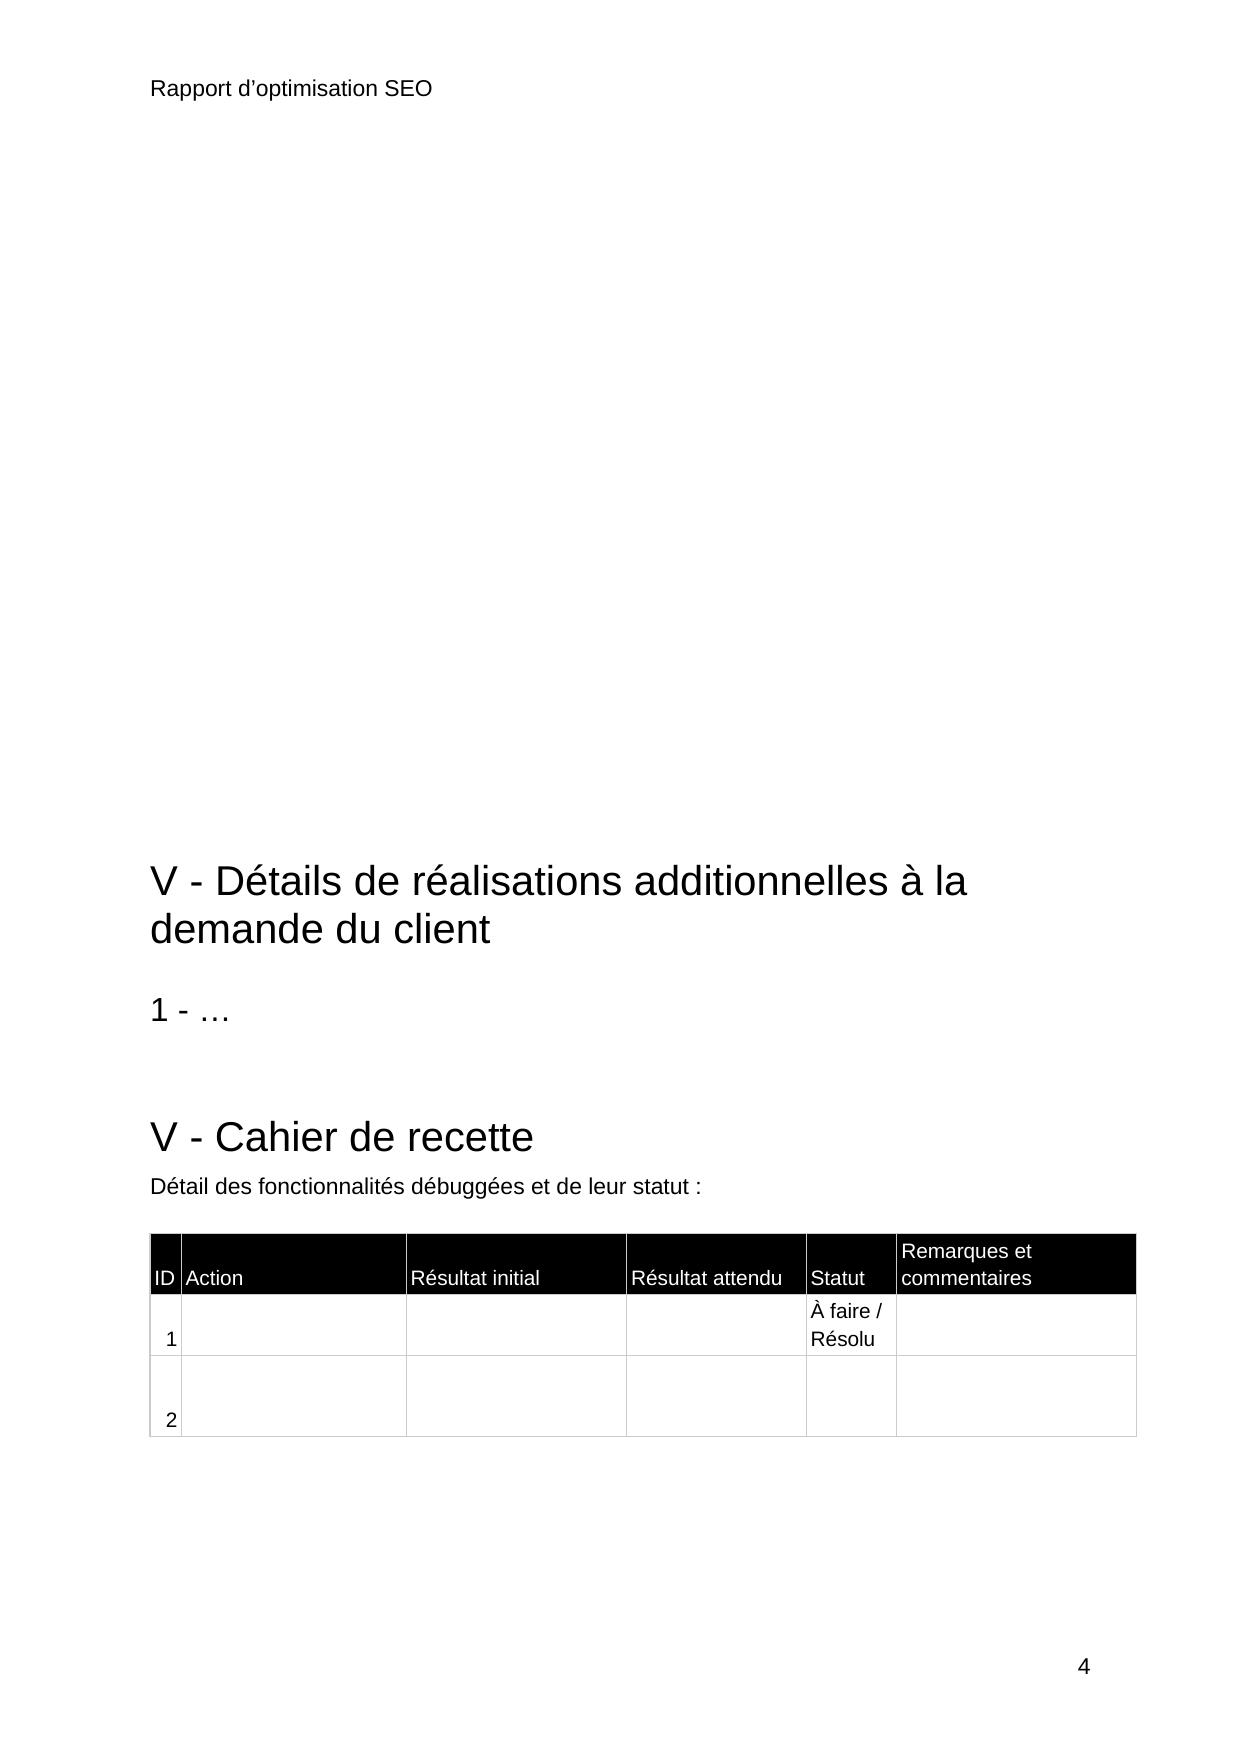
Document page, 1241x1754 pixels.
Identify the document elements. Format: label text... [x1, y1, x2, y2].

table_cell [627, 1356, 806, 1436]
table_header Résultat initial [407, 1234, 626, 1294]
table_cell [407, 1356, 626, 1436]
table_header Action [182, 1234, 406, 1294]
table_cell À faire / Résolu [807, 1295, 896, 1355]
subtitle V - Cahier de recette [150, 1112, 1090, 1160]
table_cell [807, 1356, 896, 1436]
table_cell 2 [151, 1356, 181, 1436]
table_cell [407, 1295, 626, 1355]
table_cell [897, 1295, 1136, 1355]
subtitle 1 - … [150, 989, 1090, 1028]
table_cell [182, 1356, 406, 1436]
table_header ID [151, 1234, 181, 1294]
table_cell [627, 1295, 806, 1355]
table_cell 1 [151, 1295, 181, 1355]
table_cell [897, 1356, 1136, 1436]
table_header Statut [807, 1234, 896, 1294]
table_header Remarques et commentaires [897, 1234, 1136, 1294]
table_header Résultat attendu [627, 1234, 806, 1294]
subtitle V - Détails de réalisations additionnelles à la demande du client [150, 856, 1090, 952]
text Détail des fonctionnalités débuggées et de leur statut : [150, 1173, 1090, 1199]
table_cell [182, 1295, 406, 1355]
